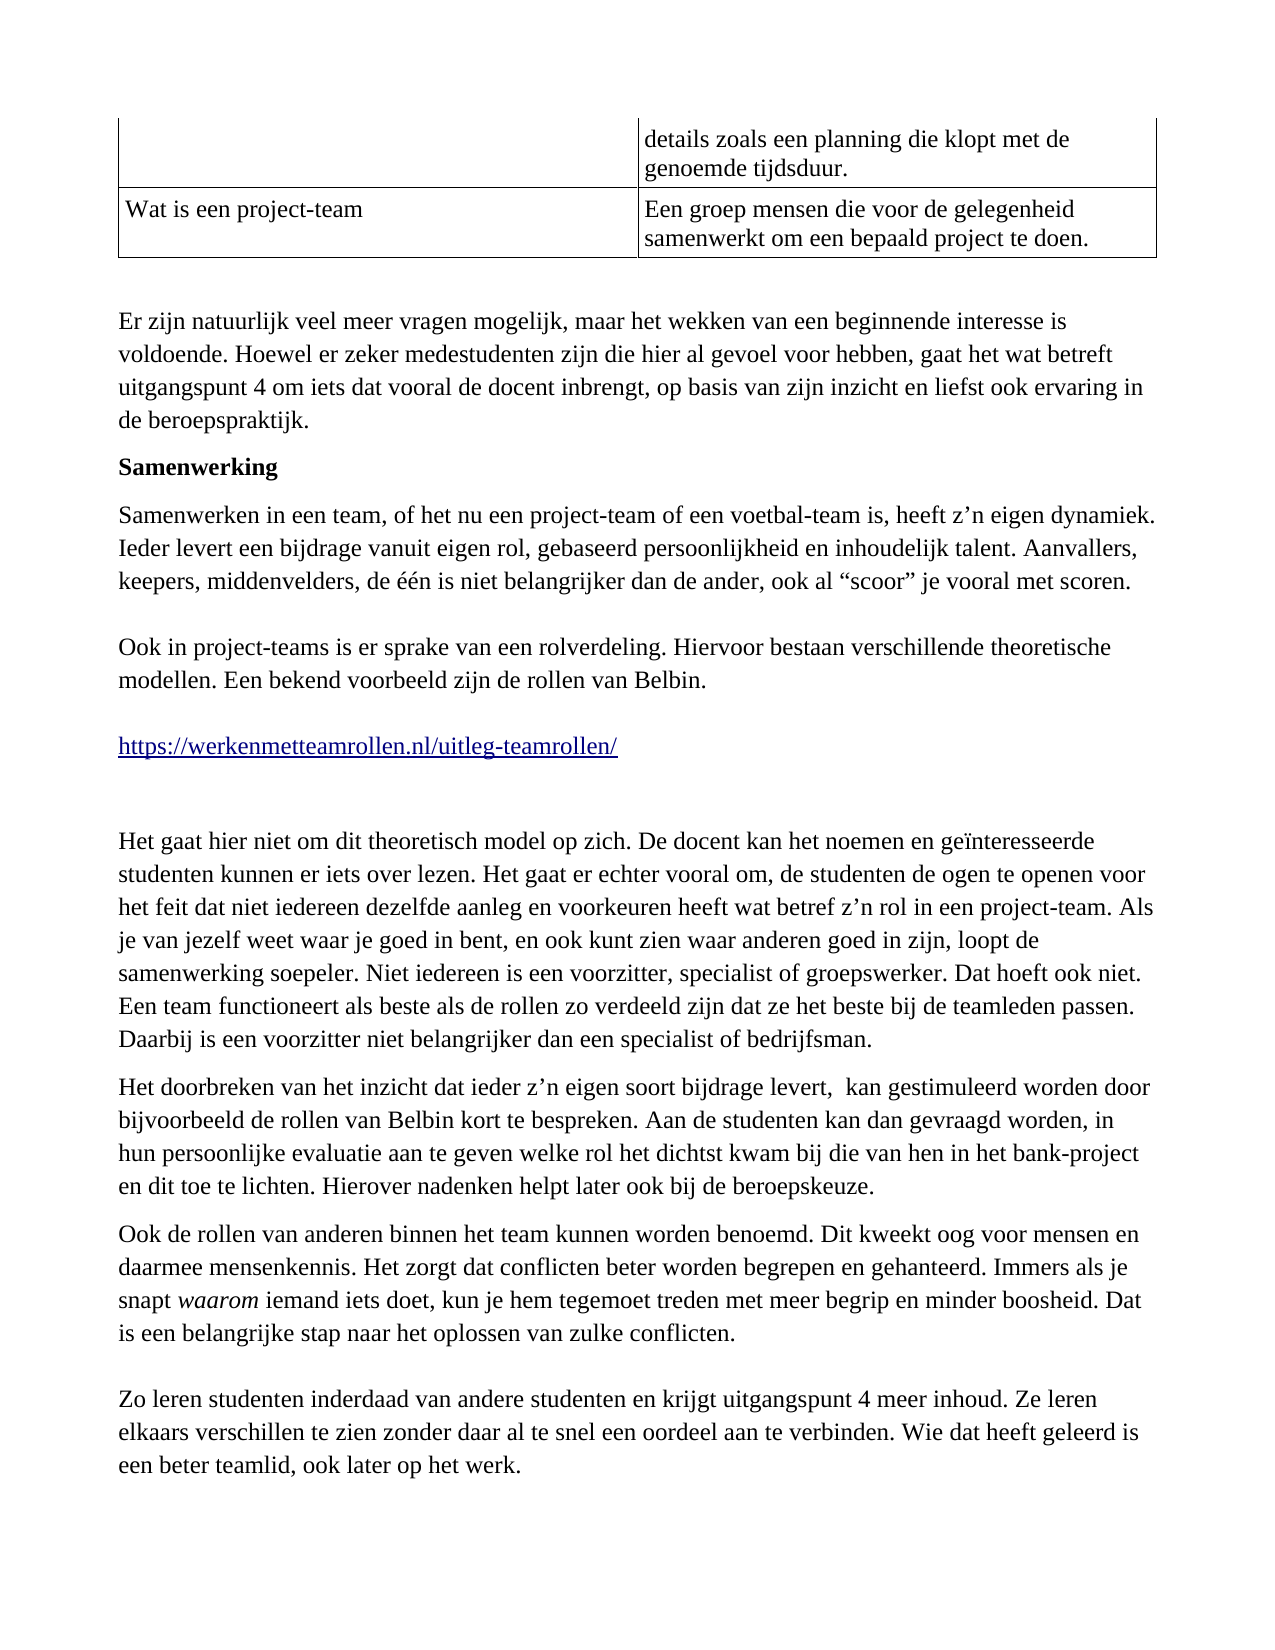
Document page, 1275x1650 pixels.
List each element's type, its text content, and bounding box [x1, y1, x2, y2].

table_cell Een groep mensen die voor de gelegenheid samenwerkt om een bepaald project te doen. [639, 188, 1156, 257]
text Samenwerken in een team, of het nu een project-team of een voetbal-team is, heeft z’n eigen dynamiek. Ieder levert een bijdrage vanuit eigen rol, gebaseerd persoonlijkheid en inhoudelijk talent. Aanvallers, keepers, middenvelders, de één is niet belangrijker dan de ander, ook al “scoor” je vooral met scoren. Ook in project-teams is er sprake van een rolverdeling. Hiervoor bestaan verschillende theoretische modellen. Een bekend voorbeeld zijn de rollen van Belbin. https://werkenmetteamrollen.nl/uitleg-teamrollen/ [118, 500, 1157, 760]
text Er zijn natuurlijk veel meer vragen mogelijk, maar het wekken van een beginnende interesse is voldoende. Hoewel er zeker medestudenten zijn die hier al gevoel voor hebben, gaat het wat betreft uitgangspunt 4 om iets dat vooral de docent inbrengt, op basis van zijn inzicht en liefst ook ervaring in de beroepspraktijk. [118, 306, 1157, 433]
text Ook de rollen van anderen binnen het team kunnen worden benoemd. Dit kweekt oog voor mensen en daarmee mensenkennis. Het zorgt dat conflicten beter worden begrepen en gehanteerd. Immers als je snapt waarom iemand iets doet, kun je hem tegemoet treden met meer begrip en minder boosheid. Dat is een belangrijke stap naar het oplossen van zulke conflicten. Zo leren studenten inderdaad van andere studenten en krijgt uitgangspunt 4 meer inhoud. Ze leren elkaars verschillen te zien zonder daar al te snel een oordeel aan te verbinden. Wie dat heeft geleerd is een beter teamlid, ook later op het werk. [118, 1219, 1157, 1512]
text Het doorbreken van het inzicht dat ieder z’n eigen soort bijdrage levert, kan gestimuleerd worden door bijvoorbeeld de rollen van Belbin kort te bespreken. Aan de studenten kan dan gevraagd worden, in hun persoonlijke evaluatie aan te geven welke rol het dichtst kwam bij die van hen in het bank-project en dit toe te lichten. Hierover nadenken helpt later ook bij de beroepskeuze. [118, 1072, 1157, 1200]
text Samenwerking [118, 452, 1157, 481]
table_cell details zoals een planning die klopt met de genoemde tijdsduur. [639, 118, 1156, 187]
table_cell Wat is een project-team [119, 188, 637, 257]
text Het gaat hier niet om dit theoretisch model op zich. De docent kan het noemen en geïnteresseerde studenten kunnen er iets over lezen. Het gaat er echter vooral om, de studenten de ogen te openen voor het feit dat niet iedereen dezelfde aanleg en voorkeuren heeft wat betref z’n rol in een project-team. Als je van jezelf weet waar je goed in bent, en ook kunt zien waar anderen goed in zijn, loopt de samenwerking soepeler. Niet iedereen is een voorzitter, specialist of groepswerker. Dat hoeft ook niet. Een team functioneert als beste als de rollen zo verdeeld zijn dat ze het beste bij de teamleden passen. Daarbij is een voorzitter niet belangrijker dan een specialist of bedrijfsman. [118, 826, 1157, 1053]
table_cell [119, 118, 637, 187]
